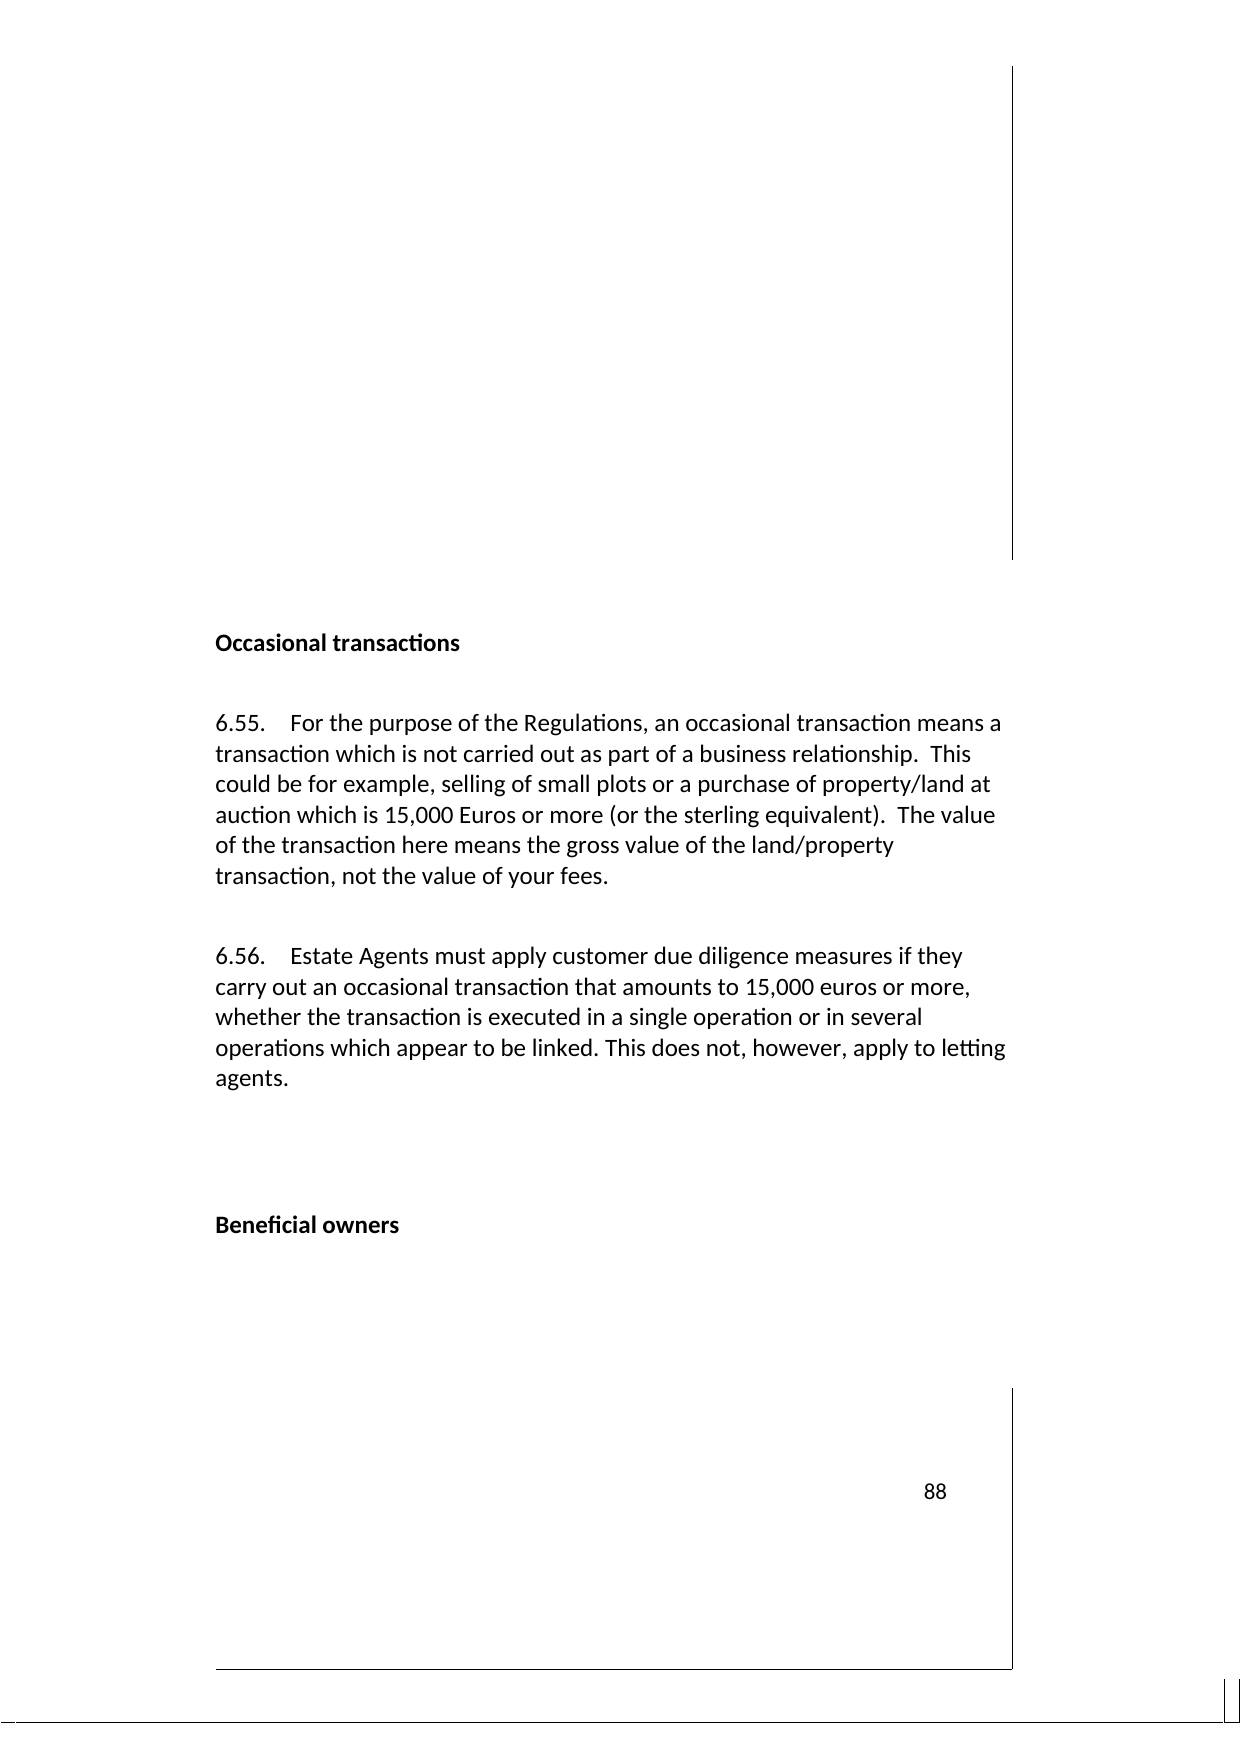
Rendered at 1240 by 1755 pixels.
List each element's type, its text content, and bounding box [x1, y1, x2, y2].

list For the purpose of the Regulations, an occasional transaction means a transaction which is not carried out as part of a business relationship. This could be for example, selling of small plots or a purchase of property/land at auction which is 15,000 Euros or more (or the sterling equivalent). The value of the transaction here means the gross value of the land/property transaction, not the value of your fees. [215, 707, 1012, 891]
subtitle Beneficial owners [215, 1209, 1012, 1239]
list Estate Agents must apply customer due diligence measures if they carry out an occasional transaction that amounts to 15,000 euros or more, whether the transaction is executed in a single operation or in several operations which appear to be linked. This does not, however, apply to letting agents. [215, 941, 1012, 1093]
subtitle Occasional transactions [215, 627, 1012, 657]
